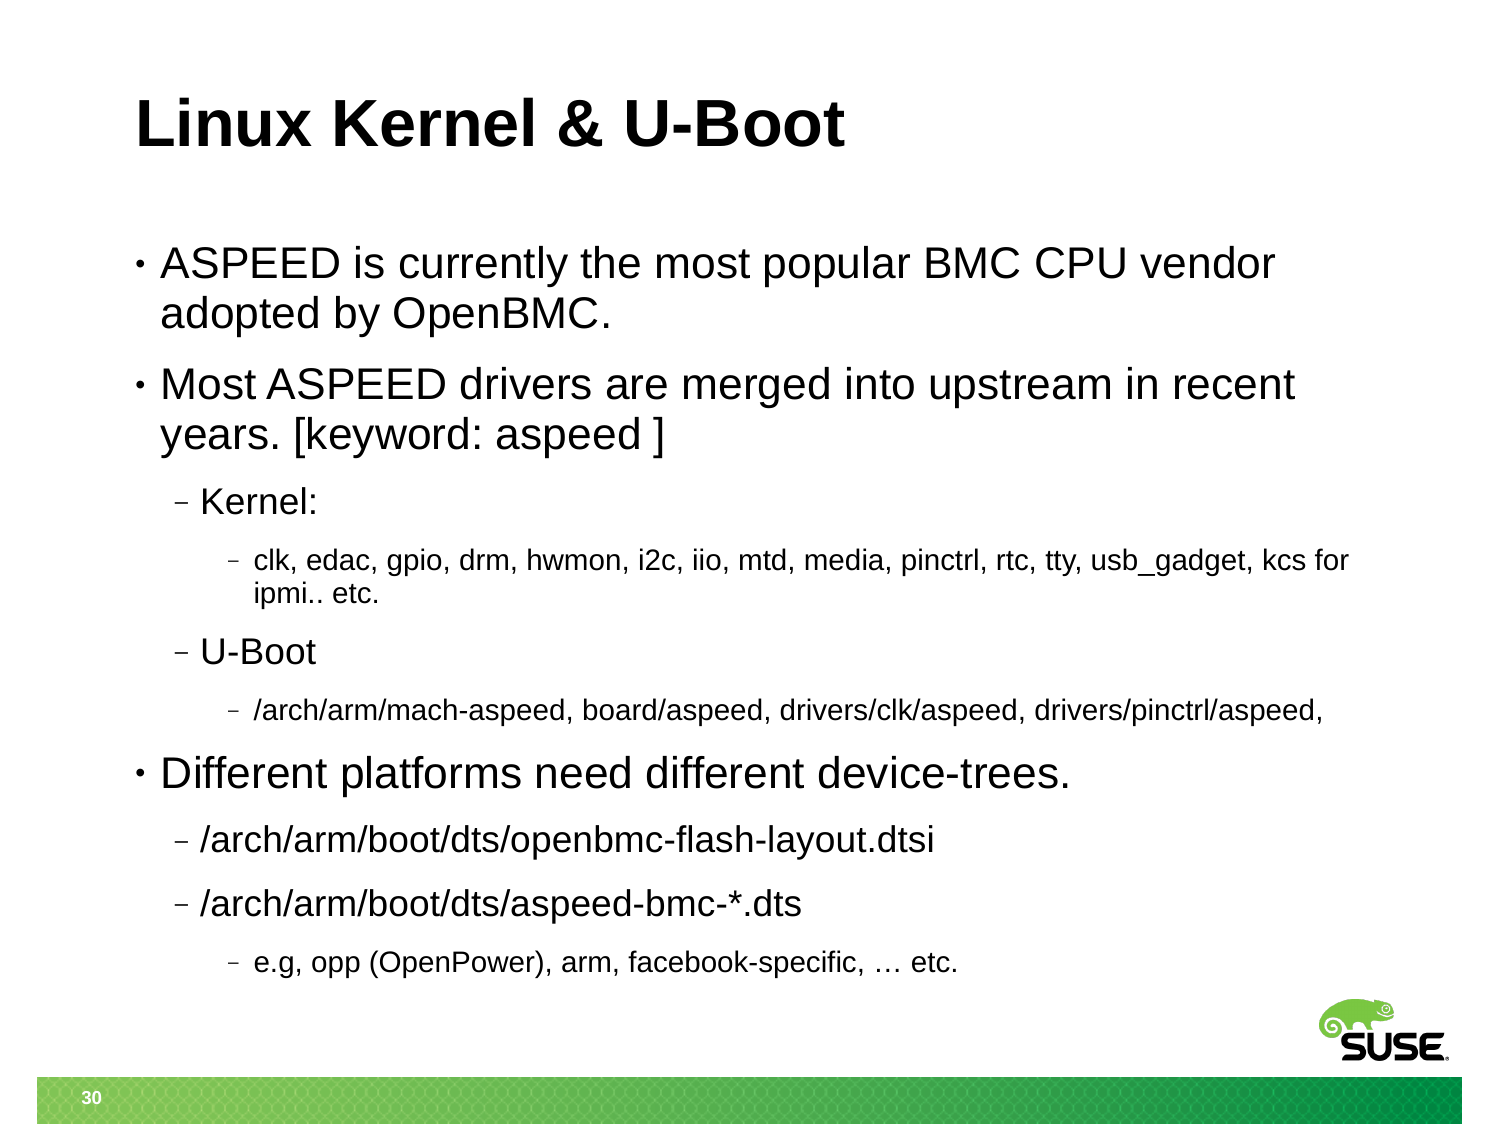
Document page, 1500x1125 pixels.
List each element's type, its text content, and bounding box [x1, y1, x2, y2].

picture [37, 1077, 1462, 1124]
title Linux Kernel & U-Boot [135, 41, 1372, 204]
list ASPEED is currently the most popular BMC CPU vendor adopted by OpenBMC. Most ASPEED drivers are merged into upstream in recent years. [keyword: aspeed ] Kernel: clk, edac, gpio, drm, hwmon, i2c, iio, mtd, media, pinctrl, rtc, tty, usb_gadget, kcs for ipmi.. etc. U-Boot /arch/arm/mach-aspeed, board/aspeed, drivers/clk/aspeed, drivers/pinctrl/aspeed, Different platforms need different device-trees. /arch/arm/boot/dts/openbmc-flash-layout.dtsi /arch/arm/boot/dts/aspeed-bmc-*.dts e.g, opp (OpenPower), arm, facebook-specific, … etc. [135, 238, 1372, 982]
picture [1319, 999, 1449, 1061]
